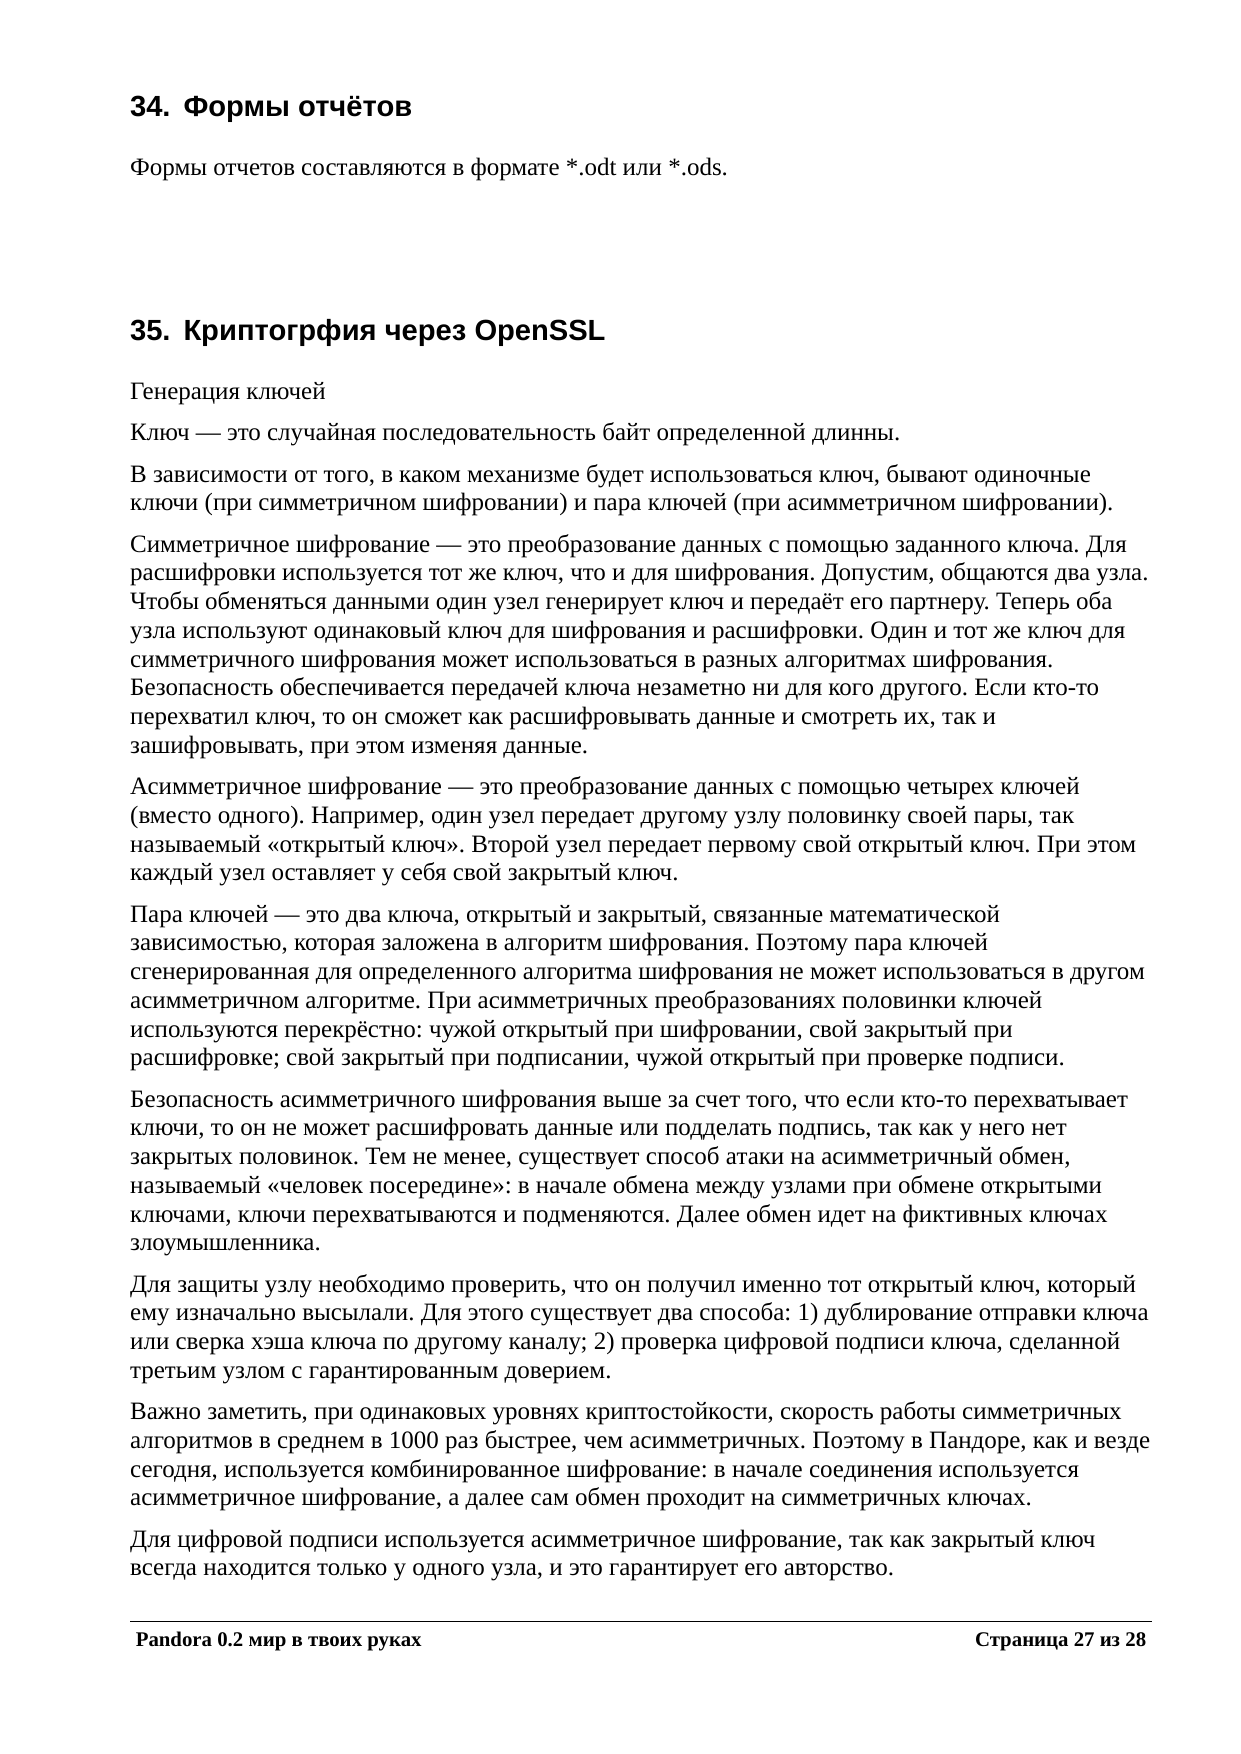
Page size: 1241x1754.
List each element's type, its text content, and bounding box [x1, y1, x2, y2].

subtitle Криптогрфия через OpenSSL [130, 313, 1152, 346]
text Формы отчетов составляются в формате *.odt или *.ods. [130, 152, 1152, 181]
text Безопасность асимметричного шифрования выше за счет того, что если кто-то перехватывает ключи, то он не может расшифровать данные или подделать подпись, так как у него нет закрытых половинок. Тем не менее, существует способ атаки на асимметричный обмен, называемый «человек посередине»: в начале обмена между узлами при обмене открытыми ключами, ключи перехватываются и подменяются. Далее обмен идет на фиктивных ключах злоумышленника. [130, 1084, 1152, 1256]
text Для защиты узлу необходимо проверить, что он получил именно тот открытый ключ, который ему изначально высылали. Для этого существует два способа: 1) дублирование отправки ключа или сверка хэша ключа по другому каналу; 2) проверка цифровой подписи ключа, сделанной третьим узлом с гарантированным доверием. [130, 1269, 1152, 1384]
text Пара ключей — это два ключа, открытый и закрытый, связанные математической зависимостью, которая заложена в алгоритм шифрования. Поэтому пара ключей сгенерированная для определенного алгоритма шифрования не может использоваться в другом асимметричном алгоритме. При асимметричных преобразованиях половинки ключей используются перекрёстно: чужой открытый при шифровании, свой закрытый при расшифровке; свой закрытый при подписании, чужой открытый при проверке подписи. [130, 899, 1152, 1071]
text Симметричное шифрование — это преобразование данных с помощью заданного ключа. Для расшифровки используется тот же ключ, что и для шифрования. Допустим, общаются два узла. Чтобы обменяться данными один узел генерирует ключ и передаёт его партнеру. Теперь оба узла используют одинаковый ключ для шифрования и расшифровки. Один и тот же ключ для симметричного шифрования может использоваться в разных алгоритмах шифрования. Безопасность обеспечивается передачей ключа незаметно ни для кого другого. Если кто-то перехватил ключ, то он сможет как расшифровывать данные и смотреть их, так и зашифровывать, при этом изменяя данные. [130, 529, 1152, 759]
text Генерация ключей [130, 376, 1152, 405]
text Асимметричное шифрование — это преобразование данных с помощью четырех ключей (вместо одного). Например, один узел передает другому узлу половинку своей пары, так называемый «открытый ключ». Второй узел передает первому свой открытый ключ. При этом каждый узел оставляет у себя свой закрытый ключ. [130, 771, 1152, 886]
text Важно заметить, при одинаковых уровнях криптостойкости, скорость работы симметричных алгоритмов в среднем в 1000 раз быстрее, чем асимметричных. Поэтому в Пандоре, как и везде сегодня, используется комбинированное шифрование: в начале соединения используется асимметричное шифрование, а далее сам обмен проходит на симметричных ключах. [130, 1396, 1152, 1511]
text Ключ — это случайная последовательность байт определенной длинны. [130, 417, 1152, 446]
text В зависимости от того, в каком механизме будет использоваться ключ, бывают одиночные ключи (при симметричном шифровании) и пара ключей (при асимметричном шифровании). [130, 459, 1152, 516]
text Для цифровой подписи используется асимметричное шифрование, так как закрытый ключ всегда находится только у одного узла, и это гарантирует его авторство. [130, 1524, 1152, 1581]
subtitle Формы отчётов [130, 88, 1152, 122]
